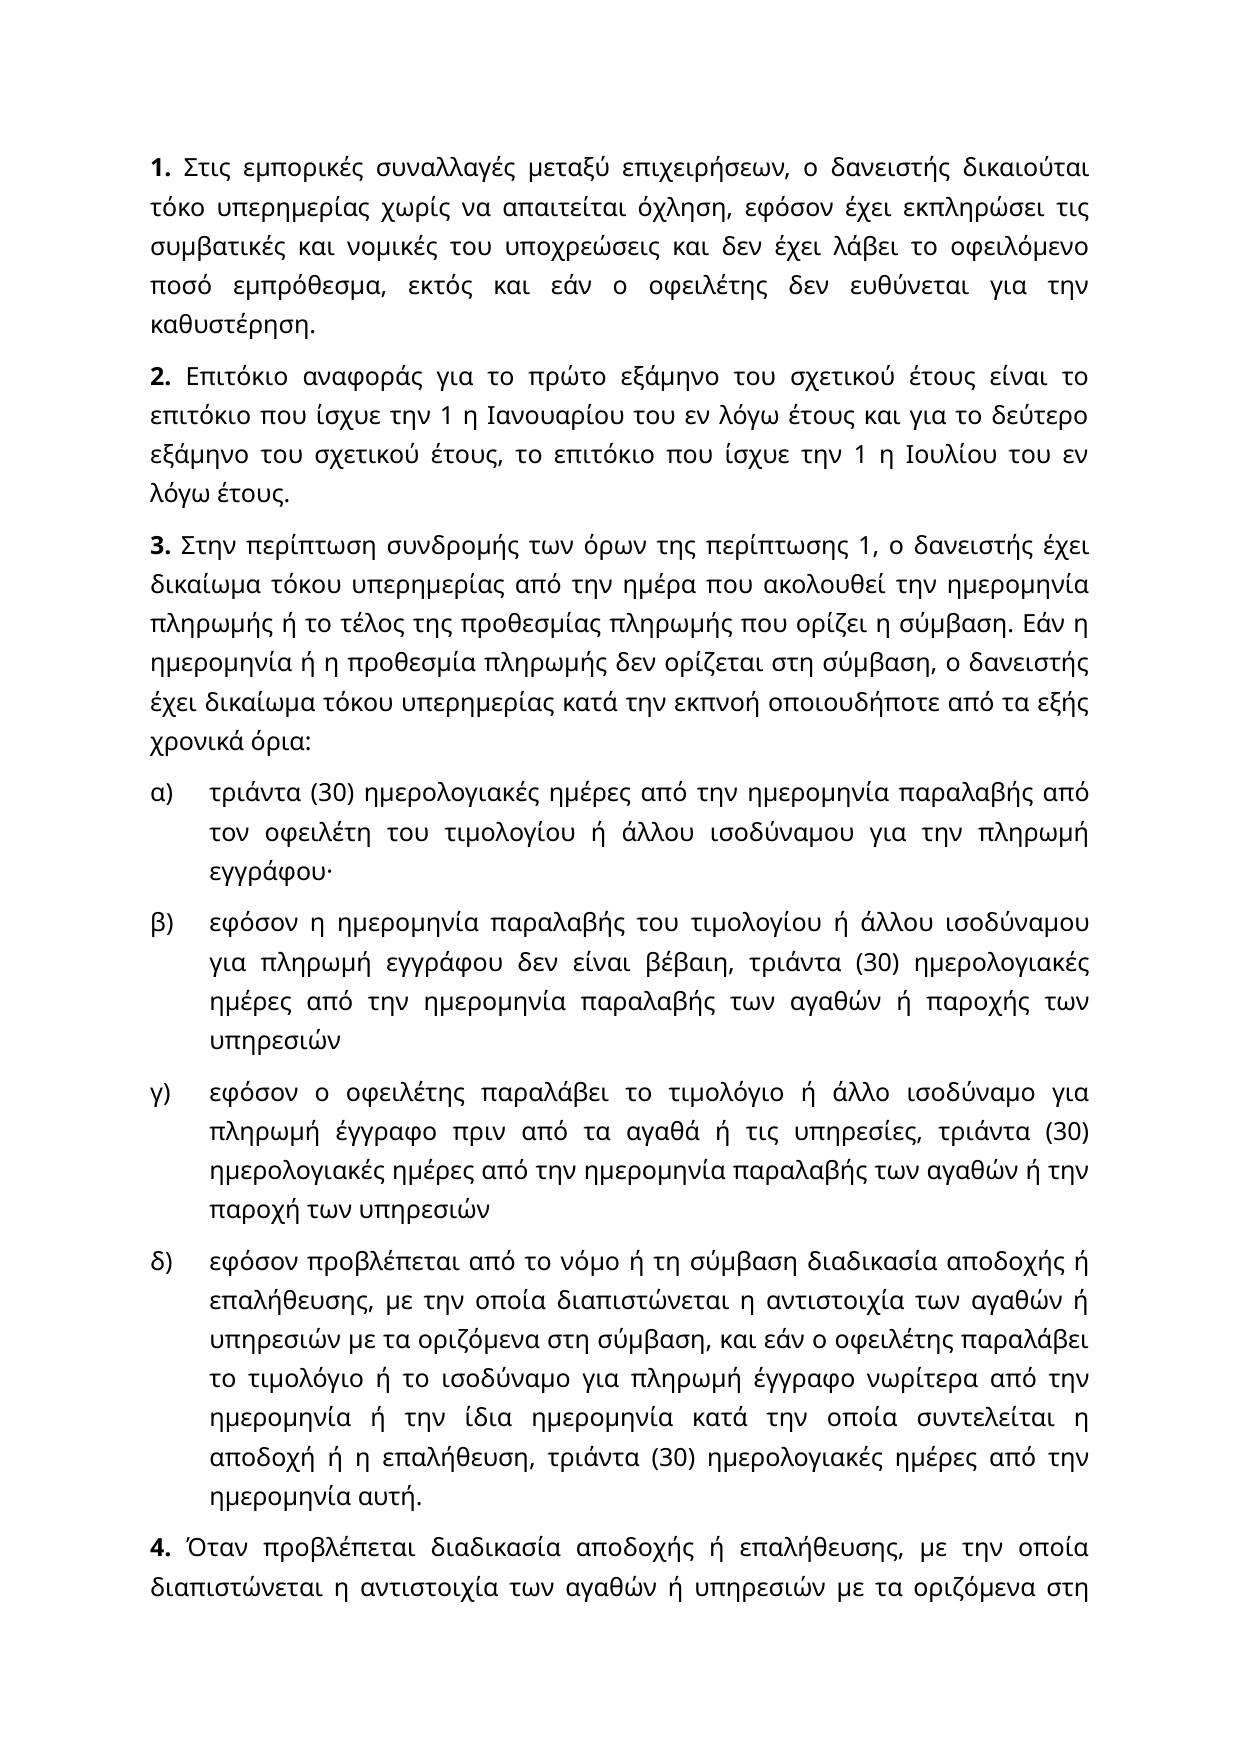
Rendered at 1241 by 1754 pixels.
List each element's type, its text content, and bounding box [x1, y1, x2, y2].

text 2. Επιτόκιο αναφοράς για το πρώτο εξάμηνο του σχετικού έτους είναι το επιτόκιο που ίσχυε την 1 η Ιανουαρίου του εν λόγω έτους και για το δεύτερο εξάμηνο του σχετικού έτους, το επιτόκιο που ίσχυε την 1 η Ιουλίου του εν λόγω έτους. [150, 358, 1090, 510]
list δ) εφόσον προβλέπεται από το νόμο ή τη σύμβαση διαδικασία αποδοχής ή επαλήθευσης, με την οποία διαπιστώνεται η αντιστοιχία των αγαθών ή υπηρεσιών με τα οριζόμενα στη σύμβαση, και εάν ο οφειλέτης παραλάβει το τιμολόγιο ή το ισοδύναμο για πληρωμή έγγραφο νωρίτερα από την ημερομηνία ή την ίδια ημερομηνία κατά την οποία συντελείται η αποδοχή ή η επαλήθευση, τριάντα (30) ημερολογιακές ημέρες από την ημερομηνία αυτή. [150, 1243, 1090, 1512]
list α) τριάντα (30) ημερολογιακές ημέρες από την ημερομηνία παραλαβής από τον οφειλέτη του τιμολογίου ή άλλου ισοδύναμου για την πληρωμή εγγράφου· [150, 775, 1090, 887]
text 4. Όταν προβλέπεται διαδικασία αποδοχής ή επαλήθευσης, με την οποία διαπιστώνεται η αντιστοιχία των αγαθών ή υπηρεσιών με τα οριζόμενα στη [150, 1530, 1090, 1603]
list γ) εφόσον ο οφειλέτης παραλάβει το τιμολόγιο ή άλλο ισοδύναμο για πληρωμή έγγραφο πριν από τα αγαθά ή τις υπηρεσίες, τριάντα (30) ημερολογιακές ημέρες από την ημερομηνία παραλαβής των αγαθών ή την παροχή των υπηρεσιών [150, 1074, 1090, 1226]
list β) εφόσον η ημερομηνία παραλαβής του τιμολογίου ή άλλου ισοδύναμου για πληρωμή εγγράφου δεν είναι βέβαιη, τριάντα (30) ημερολογιακές ημέρες από την ημε­ρομηνία παραλαβής των αγαθών ή παροχής των υπηρεσιών [150, 905, 1090, 1057]
text 3. Στην περίπτωση συνδρομής των όρων της περίπτωσης 1, ο δανειστής έχει δικαίωμα τόκου υπερημερίας από την ημέρα που ακολουθεί την ημερομηνία πληρωμής ή το τέλος της προθεσμίας πληρωμής που ορίζει η σύμβαση. Εάν η ημερομηνία ή η προθεσμία πληρωμής δεν ορίζεται στη σύμβαση, ο δανειστής έχει δικαίωμα τόκου υπερημερίας κατά την εκπνοή οποιουδήποτε από τα εξής χρονικά όρια: [150, 527, 1090, 757]
text 1. Στις εμπορικές συναλλαγές μεταξύ επιχειρήσεων, ο δανειστής δικαιούται τόκο υπερημερίας χωρίς να απαιτείται όχληση, εφόσον έχει εκπληρώσει τις συμβατικές και νομικές του υποχρεώσεις και δεν έχει λάβει το οφειλόμενο ποσό εμπρόθεσμα, εκτός και εάν ο οφειλέτης δεν ευθύνεται για την καθυστέρηση. [150, 150, 1090, 341]
